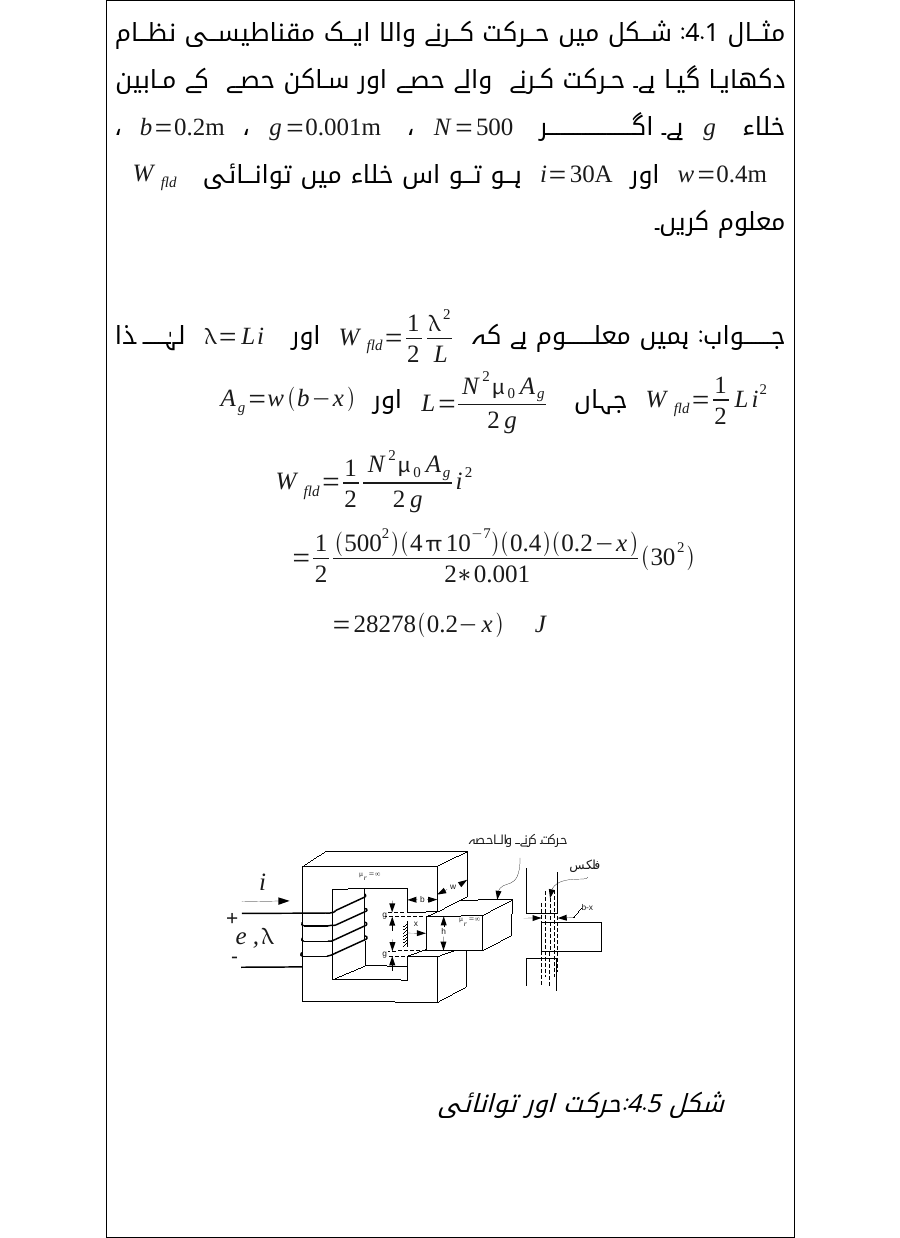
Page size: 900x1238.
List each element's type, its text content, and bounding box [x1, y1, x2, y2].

text شکل 4.5:حرکت اور توانائی [176, 767, 724, 1127]
text جواب: ہمیں معلوم ہے کہاور لہٰذاجہاں اور [115, 305, 785, 434]
text مثال 4.1: شکل میں حرکت کرنے والا ایک مقناطیسی نظام دکھایا گیا ہے۔ حرکت کرنے والے حصے اور ساکن حصے کے مابین خلاء ہے۔ اگر ، ،،اورہو تو اس خلاء میں توانائی معلوم کریں۔ [115, 9, 785, 246]
